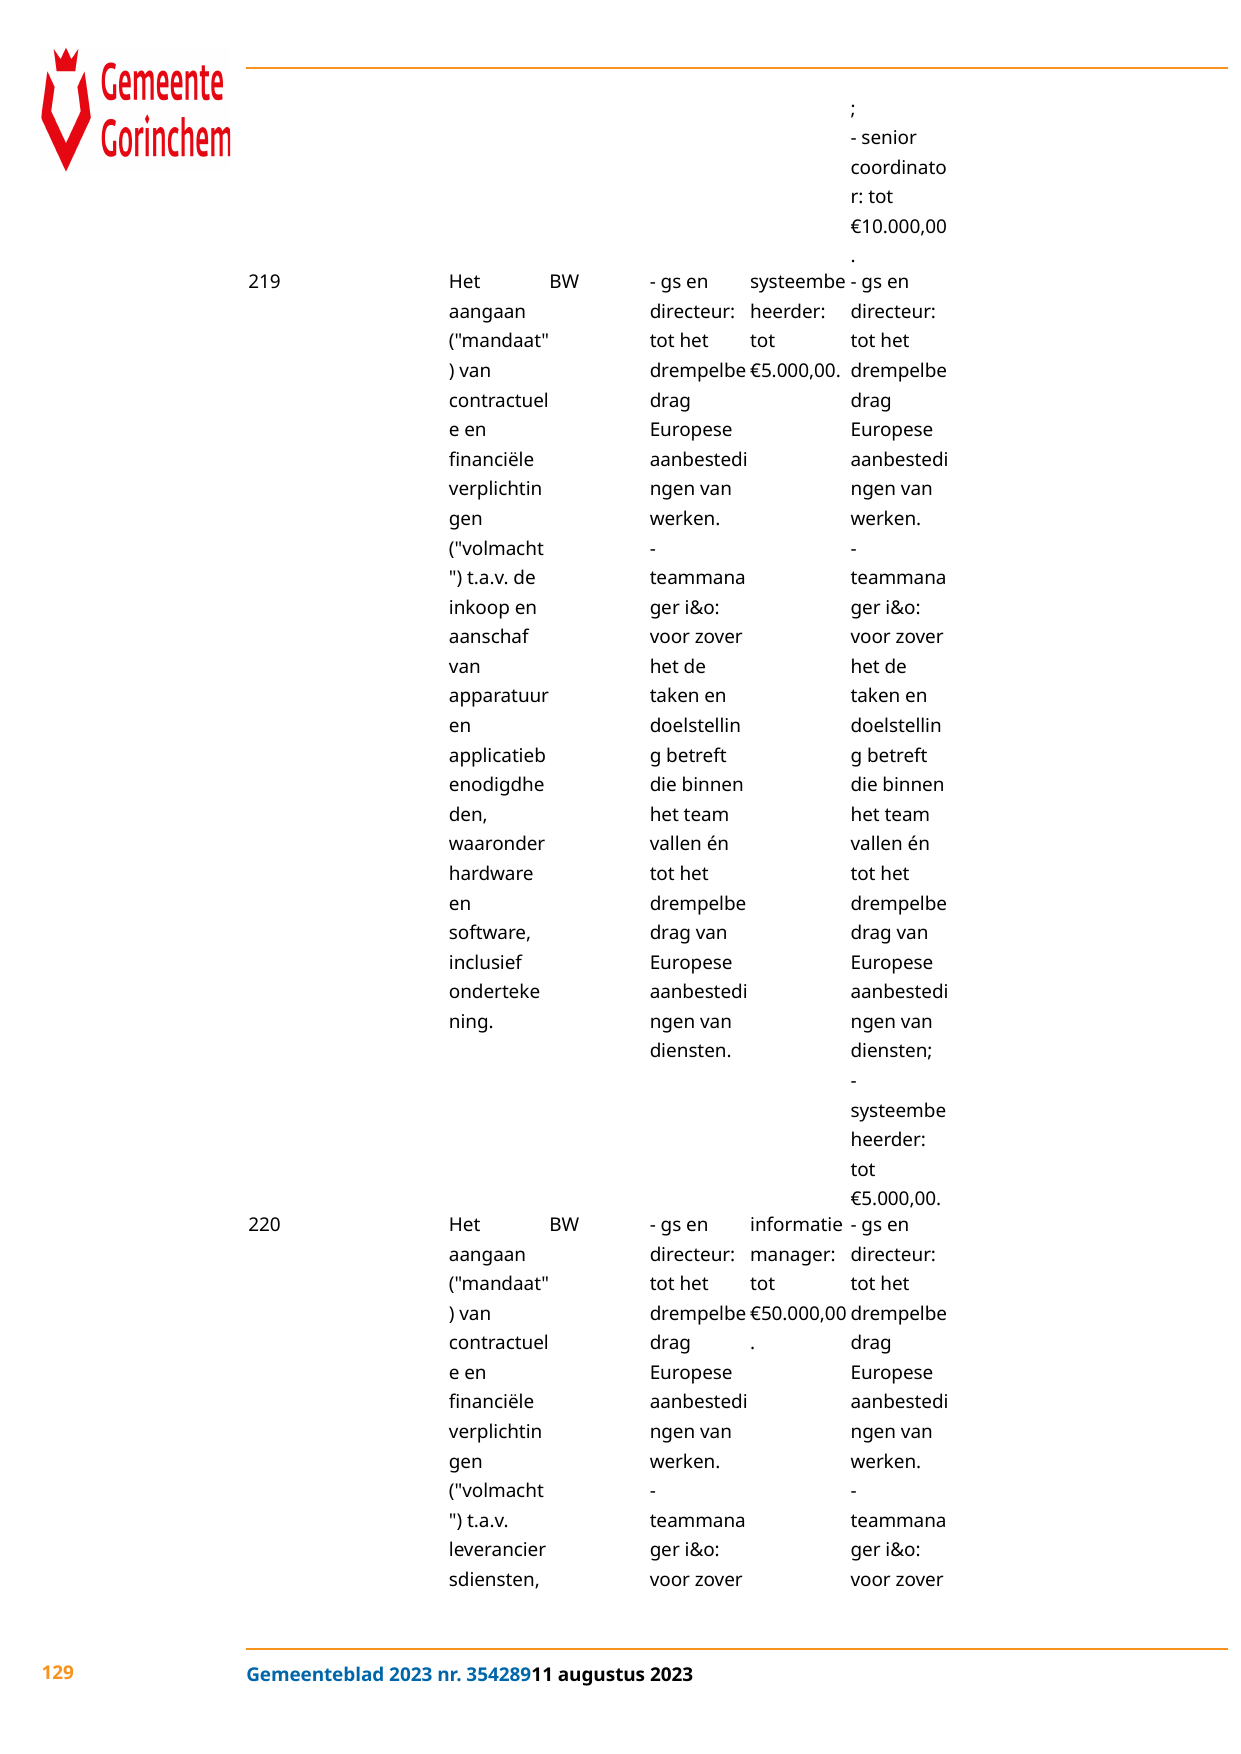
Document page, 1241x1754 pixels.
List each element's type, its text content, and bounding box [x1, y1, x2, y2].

table_cell - gs en directeur: tot het drempelbedrag Europese aanbestedingen van werken. - teammanager i&o: voor zover het de taken en doelstelling betreft die binnen het team vallen én tot het drempelbedrag van Europese aanbestedingen van diensten; -systeembeheerder: tot €5.000,00. [850, 269, 951, 1211]
table_cell Het aangaan ("mandaat") van contractuele en financiële verplichtingen ("volmacht") t.a.v. de inkoop en aanschaf van apparatuur en applicatiebenodigdheden, waaronder hardware en software, inclusief ondertekening. [449, 269, 549, 1211]
table_cell [750, 95, 850, 268]
table_cell [248, 95, 348, 268]
table_cell [951, 1211, 1051, 1592]
table_cell systeembeheerder: tot €5.000,00. [750, 269, 850, 1211]
table_cell - gs en directeur: tot het drempelbedrag Europese aanbestedingen van werken. - teammanager i&o: voor zover [650, 1211, 750, 1592]
table_cell - gs en directeur: tot het drempelbedrag Europese aanbestedingen van werken. - teammanager i&o: voor zover [850, 1211, 951, 1592]
table_cell [951, 269, 1051, 1211]
table_cell [549, 95, 649, 268]
table_cell 219 [248, 269, 348, 1211]
table_cell informatiemanager: tot €50.000,00. [750, 1211, 850, 1592]
table_cell - gs en directeur: tot het drempelbedrag Europese aanbestedingen van werken. - teammanager i&o: voor zover het de taken en doelstelling betreft die binnen het team vallen én tot het drempelbedrag van Europese aanbestedingen van diensten. [650, 269, 750, 1211]
table_cell [348, 95, 449, 268]
table_cell 220 [248, 1211, 348, 1592]
table_cell ; - senior coordinator: tot €10.000,00. [850, 95, 951, 268]
table_cell [951, 95, 1051, 268]
table_cell [1051, 95, 1152, 268]
table_cell BW [549, 1211, 649, 1592]
table_cell [650, 95, 750, 268]
table_cell [348, 1211, 449, 1592]
table_cell Het aangaan ("mandaat") van contractuele en financiële verplichtingen ("volmacht") t.a.v. leveranciersdiensten, [449, 1211, 549, 1592]
table_cell [449, 95, 549, 268]
table_cell [1051, 1211, 1152, 1592]
picture [41, 47, 231, 172]
table_cell [1051, 269, 1152, 1211]
table_cell [348, 269, 449, 1211]
table_cell BW [549, 269, 649, 1211]
